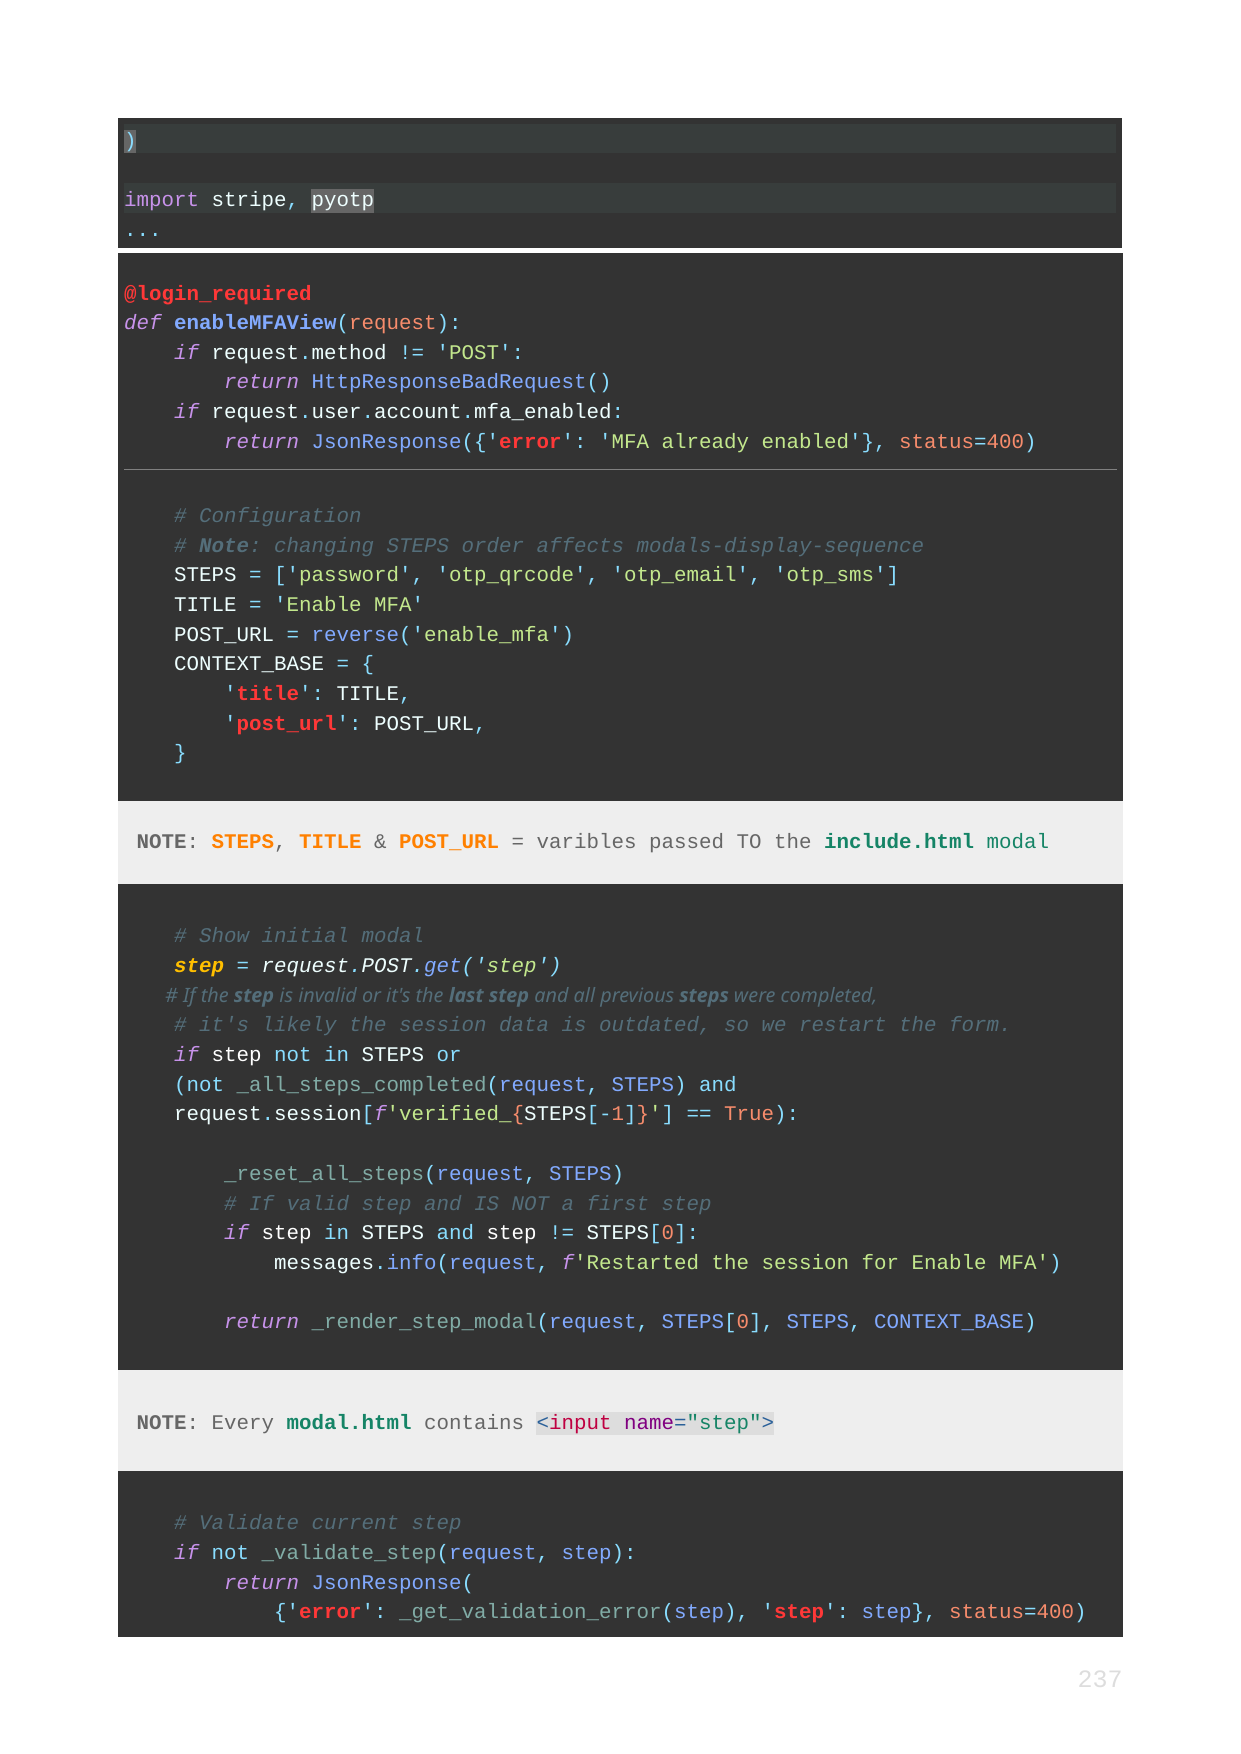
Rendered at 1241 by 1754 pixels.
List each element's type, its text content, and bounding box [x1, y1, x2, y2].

table_cell # Validate current step if not _validate_step(request, step): return JsonResponse( {'error': _get_validation_error(step), 'step': step}, status=400) [118, 1471, 1123, 1637]
table_cell NOTE: STEPS, TITLE & POST_URL = varibles passed TO the include.html modal [118, 801, 1123, 884]
table_header @login_required def enableMFAView(request): if request.method != 'POST': return HttpResponseBadRequest() if request.user.account.mfa_enabled: return JsonResponse({'error': 'MFA already enabled'}, status=400) # Configuration # Note: changing STEPS order affects modals-display-sequence STEPS = ['password', 'otp_qrcode', 'otp_email', 'otp_sms'] TITLE = 'Enable MFA' POST_URL = reverse('enable_mfa') CONTEXT_BASE = { 'title': TITLE, 'post_url': POST_URL, } [118, 253, 1123, 801]
table_cell ) import stripe, pyotp ... [118, 118, 1122, 248]
table_cell NOTE: Every modal.html contains <input name="step"> [118, 1370, 1123, 1471]
table_cell # Show initial modal step = request.POST.get('step') # If the step is invalid or it's the last step and all previous steps were completed, # it's likely the session data is outdated, so we restart the form. if step not in STEPS or (not _all_steps_completed(request, STEPS) and request.session[f'verified_{STEPS[-1]}'] == True): _reset_all_steps(request, STEPS) # If valid step and IS NOT a first step if step in STEPS and step != STEPS[0]: messages.info(request, f'Restarted the session for Enable MFA') return _render_step_modal(request, STEPS[0], STEPS, CONTEXT_BASE) [118, 884, 1123, 1370]
